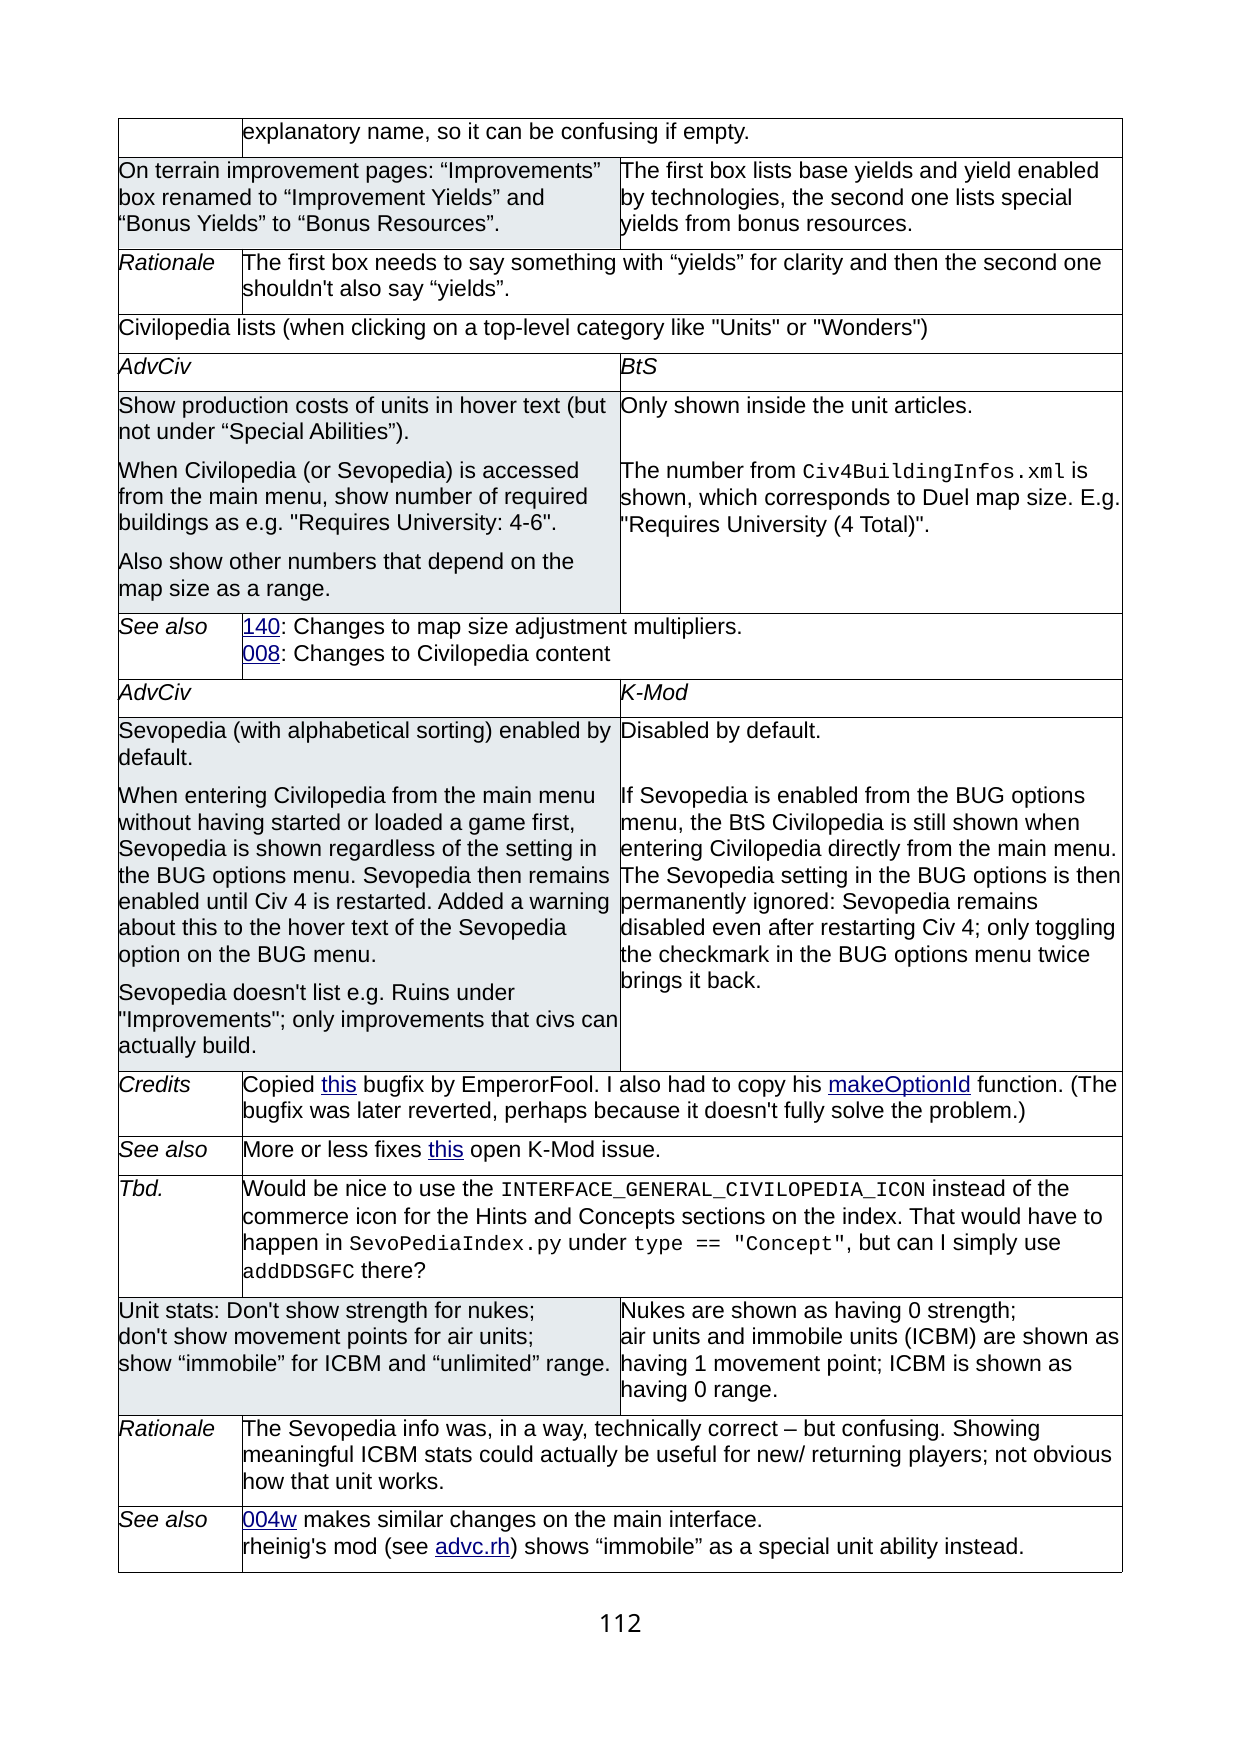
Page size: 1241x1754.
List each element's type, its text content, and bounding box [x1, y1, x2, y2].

table_cell AdvCiv [119, 680, 620, 717]
table_cell Unit stats: Don't show strength for nukes; don't show movement points for air units; show “immobile” for ICBM and “unlimited” range. [119, 1298, 620, 1415]
table_cell The first box needs to say something with “yields” for clarity and then the second one shouldn't also say “yields”. [243, 250, 1122, 314]
table_cell Would be nice to use the INTERFACE_GENERAL_CIVILOPEDIA_ICON instead of the commerce icon for the Hints and Concepts sections on the index. That would have to happen in SevoPediaIndex.py under type == "Concept", but can I simply use addDDSGFC there? [243, 1176, 1122, 1297]
table_cell 004w makes similar changes on the main interface. rheinig's mod (see advc.rh) shows “immobile” as a special unit ability instead. [243, 1507, 1122, 1572]
table_cell See also [119, 1507, 242, 1572]
table_cell Copied this bugfix by EmperorFool. I also had to copy his makeOptionId function. (The bugfix was later reverted, perhaps because it doesn't fully solve the problem.) [243, 1072, 1122, 1136]
table_cell The first box lists base yields and yield enabled by technologies, the second one lists special yields from bonus resources. [621, 158, 1122, 248]
table_cell 140: Changes to map size adjustment multipliers. 008: Changes to Civilopedia content [243, 614, 1122, 678]
table_cell explanatory name, so it can be confusing if empty. [243, 119, 1122, 157]
table_cell Tbd. [119, 1176, 242, 1297]
table_cell Rationale [119, 1416, 242, 1506]
table_cell Disabled by default. If Sevopedia is enabled from the BUG options menu, the BtS Civilopedia is still shown when entering Civilopedia directly from the main menu. The Sevopedia setting in the BUG options is then permanently ignored: Sevopedia remains disabled even after restarting Civ 4; only toggling the checkmark in the BUG options menu twice brings it back. [621, 718, 1122, 1071]
table_cell Nukes are shown as having 0 strength; air units and immobile units (ICBM) are shown as having 1 movement point; ICBM is shown as having 0 range. [621, 1298, 1122, 1415]
table_cell Sevopedia (with alphabetical sorting) enabled by default. When entering Civilopedia from the main menu without having started or loaded a game first, Sevopedia is shown regardless of the setting in the BUG options menu. Sevopedia then remains enabled until Civ 4 is restarted. Added a warning about this to the hover text of the Sevopedia option on the BUG menu. Sevopedia doesn't list e.g. Ruins under "Improvements"; only improvements that civs can actually build. [119, 718, 620, 1071]
table_cell See also [119, 1137, 242, 1175]
table_cell See also [119, 614, 242, 678]
table_cell On terrain improvement pages: “Improvements” box renamed to “Improvement Yields” and “Bonus Yields” to “Bonus Resources”. [119, 158, 620, 248]
table_cell The Sevopedia info was, in a way, technically correct – but confusing. Showing meaningful ICBM stats could actually be useful for new/ returning players; not obvious how that unit works. [243, 1416, 1122, 1506]
table_cell More or less fixes this open K-Mod issue. [243, 1137, 1122, 1175]
table_cell BtS [621, 354, 1122, 391]
table_cell Rationale [119, 250, 242, 314]
table_cell K-Mod [621, 680, 1122, 717]
table_cell [119, 119, 242, 157]
table_cell Only shown inside the unit articles. The number from Civ4BuildingInfos.xml is shown, which corresponds to Duel map size. E.g. "Requires University (4 Total)". [621, 392, 1122, 613]
table_cell Civilopedia lists (when clicking on a top-level category like "Units" or "Wonders") [119, 315, 1122, 353]
table_cell Show production costs of units in hover text (but not under “Special Abilities”). When Civilopedia (or Sevopedia) is accessed from the main menu, show number of required buildings as e.g. "Requires University: 4-6". Also show other numbers that depend on the map size as a range. [119, 392, 620, 613]
table_cell AdvCiv [119, 354, 620, 391]
table_cell Credits [119, 1072, 242, 1136]
